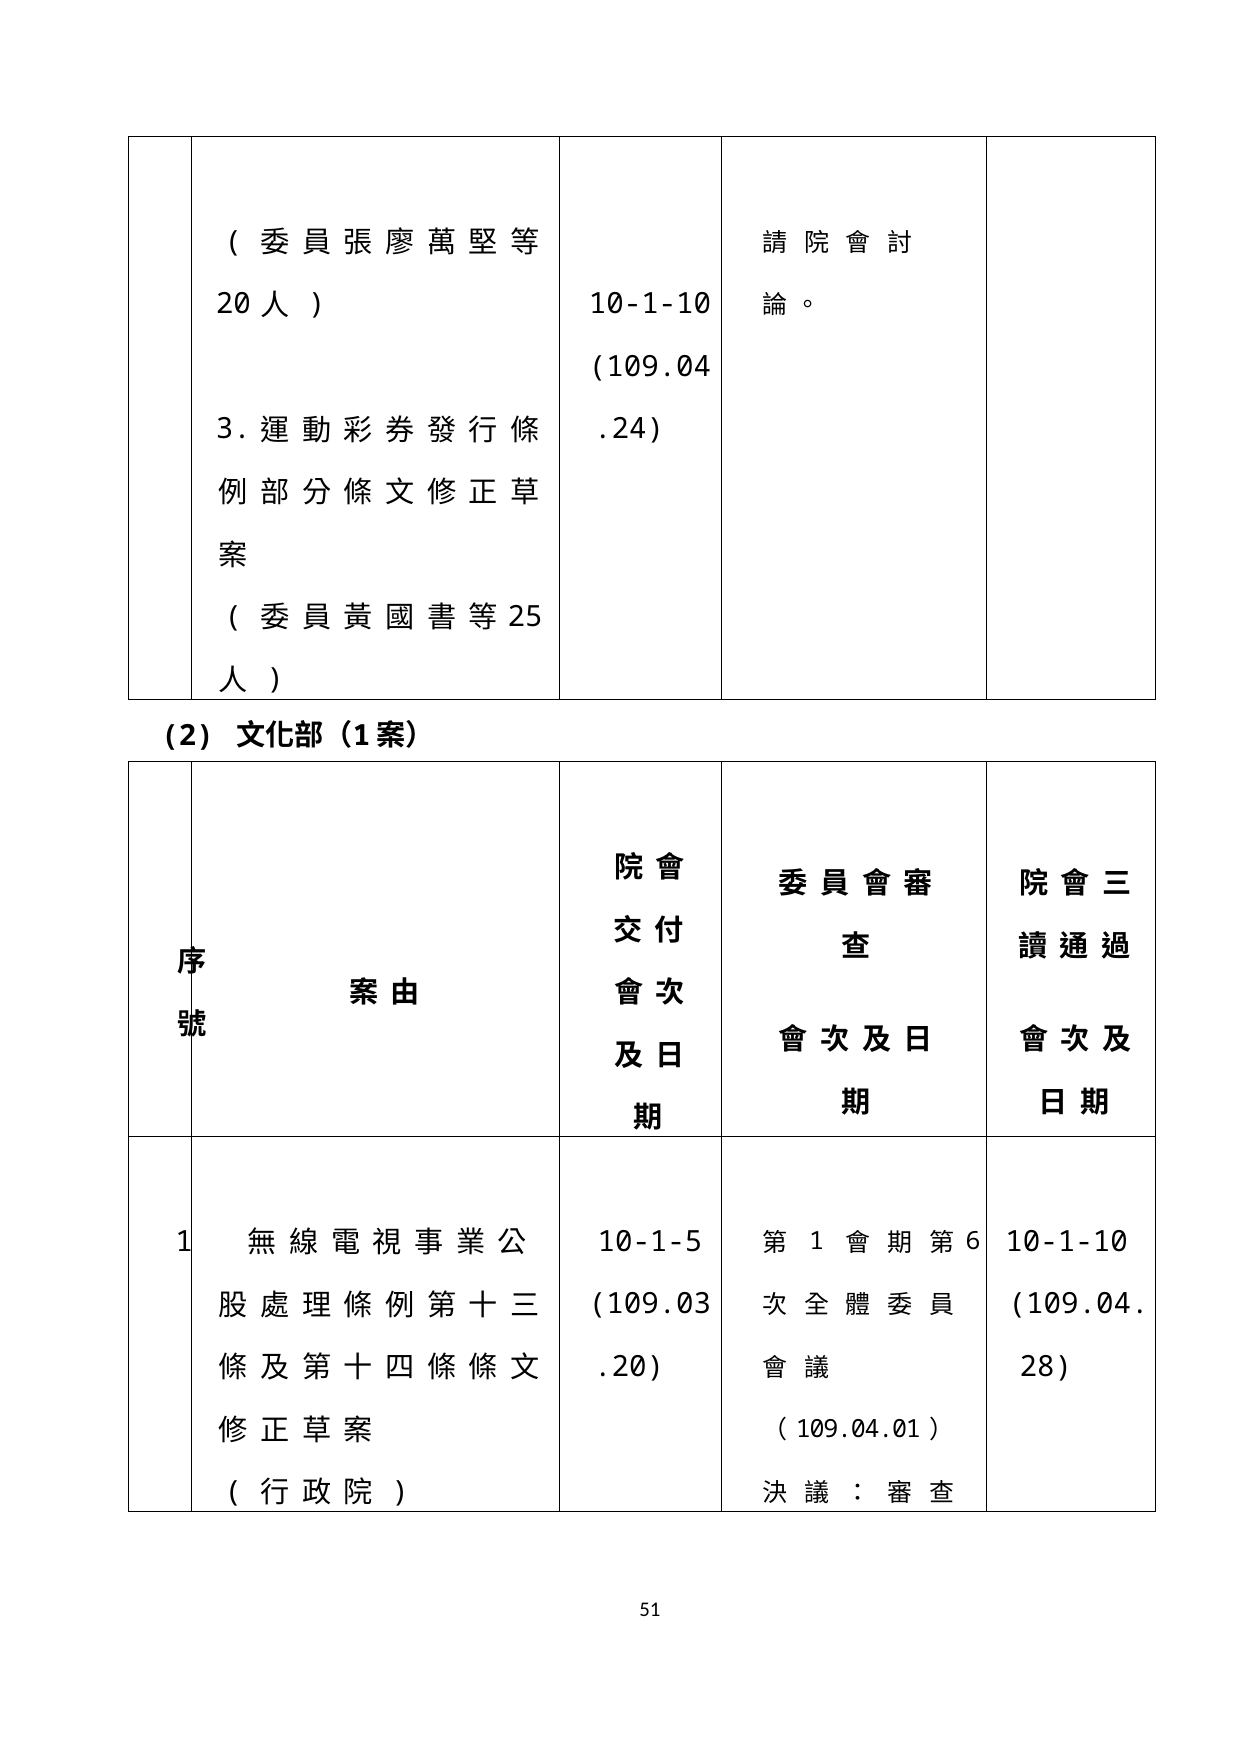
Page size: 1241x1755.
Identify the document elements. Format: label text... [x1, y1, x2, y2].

table_cell [987, 137, 1155, 698]
table_cell 10-1-5 (109.03.20) [560, 1137, 721, 1511]
table_cell 10-1-10 (109.04.28) [987, 1137, 1155, 1511]
table_cell [129, 137, 191, 698]
table_cell (委員張廖萬堅等20人) 3.運動彩券發行條例部分條文修正草案 (委員黃國書等25人) [192, 137, 559, 698]
table_header 委員會審查 會次及日期 [722, 762, 986, 1136]
table_cell 第1會期第6次全體委員會議（109.04.01） 決議：審查 [722, 1137, 986, 1511]
table_cell 無線電視事業公股處理條例第十三條及第十四條條文修正草案 (行政院) [192, 1137, 559, 1511]
table_header 院會交付 會次及日期 [560, 762, 721, 1136]
table_header 序號 [129, 762, 191, 1136]
table_cell 10-1-10 (109.04.24) [560, 137, 721, 698]
table_cell 請院會討論。 [722, 137, 986, 698]
table_header 案由 [192, 762, 559, 1136]
table_header 院會三讀通過 會次及日期 [987, 762, 1155, 1136]
list 文化部（1案） [161, 712, 1156, 754]
table_cell [129, 1137, 191, 1511]
